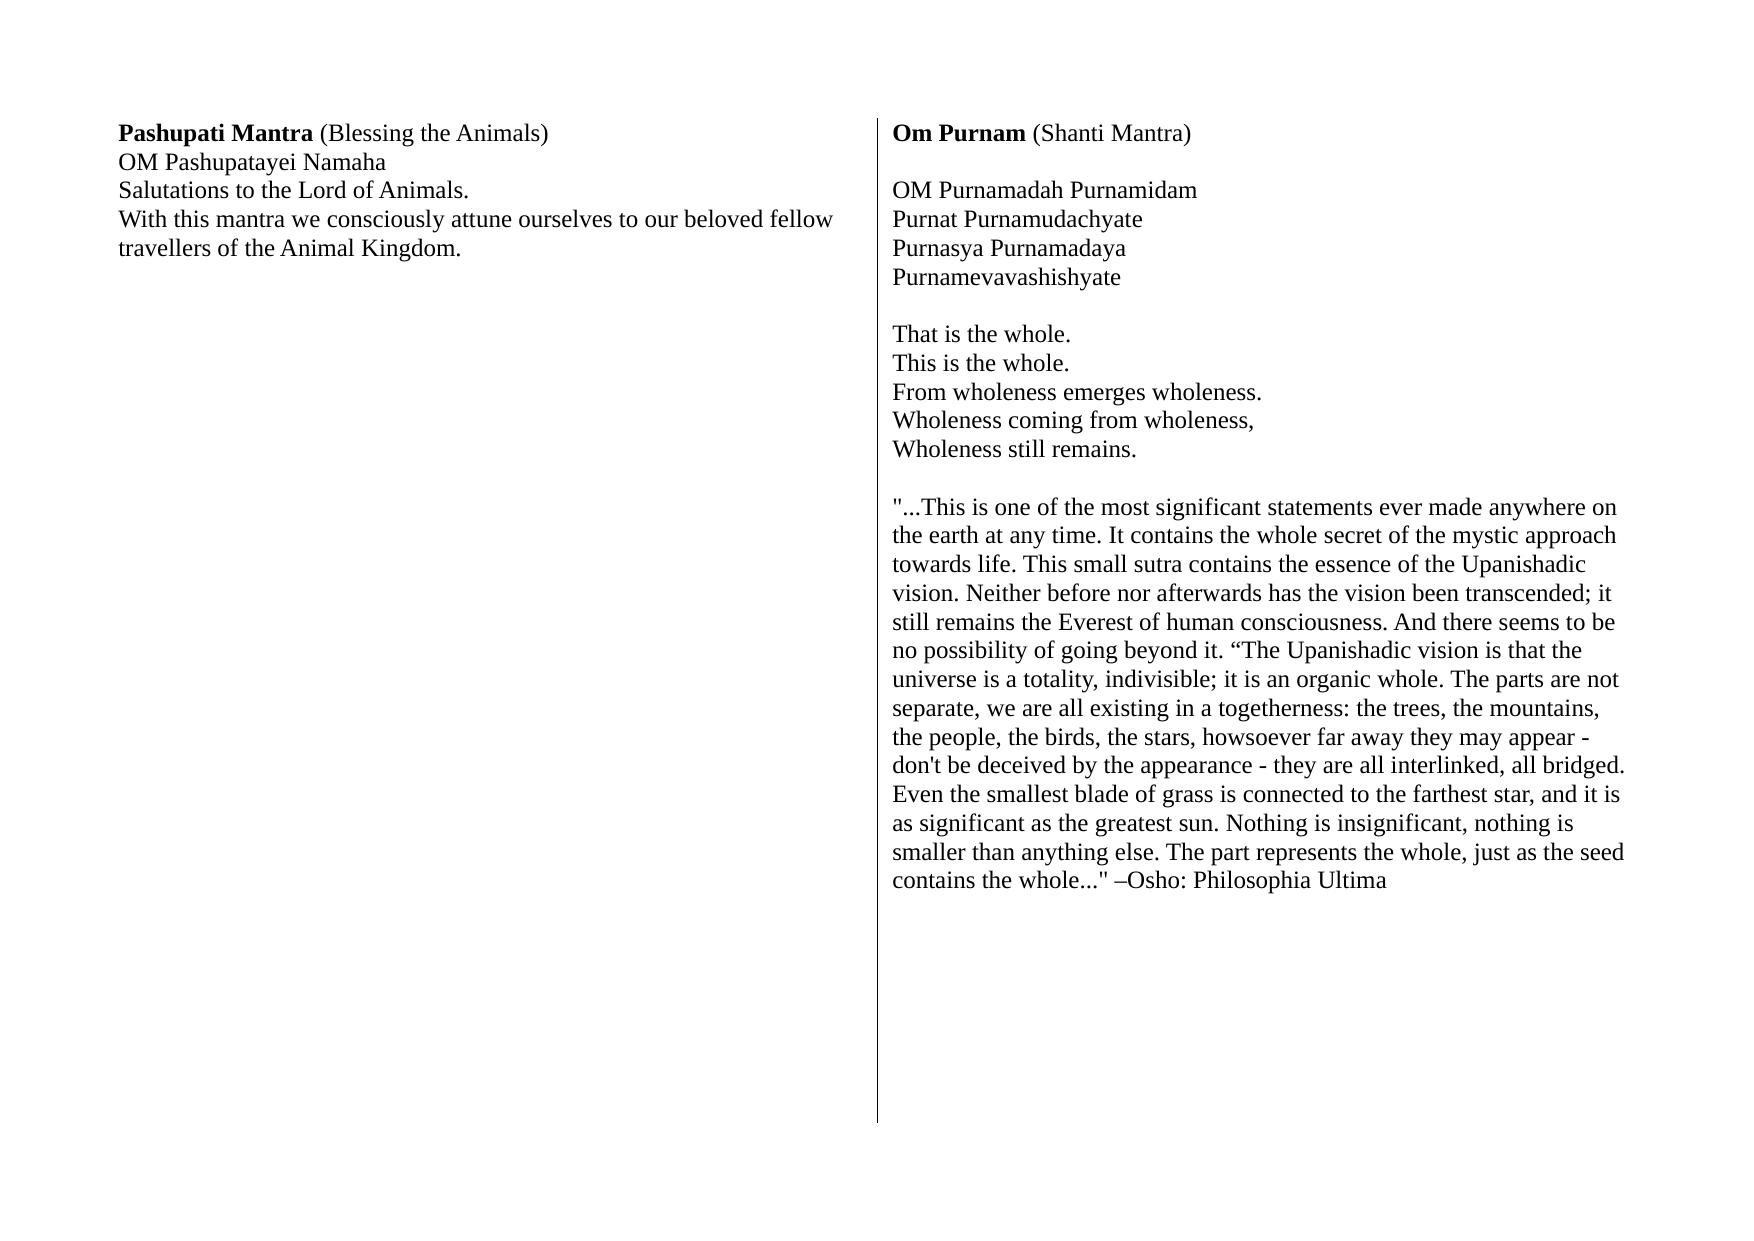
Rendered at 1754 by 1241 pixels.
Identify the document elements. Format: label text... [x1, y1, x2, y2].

text Wholeness still remains. [892, 434, 1636, 463]
text Salutations to the Lord of Animals. [118, 176, 862, 204]
text OM Pashupatayei Namaha [118, 147, 862, 176]
text Wholeness coming from wholeness, [892, 406, 1636, 434]
text Purnasya Purnamadaya [892, 233, 1636, 262]
text From wholeness emerges wholeness. [892, 377, 1636, 406]
text Purnat Purnamudachyate [892, 204, 1636, 233]
text This is the whole. [892, 348, 1636, 377]
text That is the whole. [892, 319, 1636, 348]
text OM Purnamadah Purnamidam [892, 176, 1636, 204]
text travellers of the Animal Kingdom. [118, 233, 862, 262]
text Om Purnam (Shanti Mantra) [892, 118, 1636, 147]
text Purnamevavashishyate [892, 262, 1636, 291]
text "...This is one of the most significant statements ever made anywhere on the earth at any time. It contains the whole secret of the mystic approach towards life. This small sutra contains the essence of the Upanishadic vision. Neither before nor afterwards has the vision been transcended; it still remains the Everest of human consciousness. And there seems to be no possibility of going beyond it. “The Upanishadic vision is that the universe is a totality, indivisible; it is an organic whole. The parts are not separate, we are all existing in a togetherness: the trees, the mountains, the people, the birds, the stars, howsoever far away they may appear - don't be deceived by the appearance - they are all interlinked, all bridged. Even the smallest blade of grass is connected to the farthest star, and it is as significant as the greatest sun. Nothing is insignificant, nothing is smaller than anything else. The part represents the whole, just as the seed contains the whole..." –Osho: Philosophia Ultima [892, 492, 1636, 894]
text Pashupati Mantra (Blessing the Animals) [118, 118, 862, 147]
text With this mantra we consciously attune ourselves to our beloved fellow [118, 204, 862, 233]
